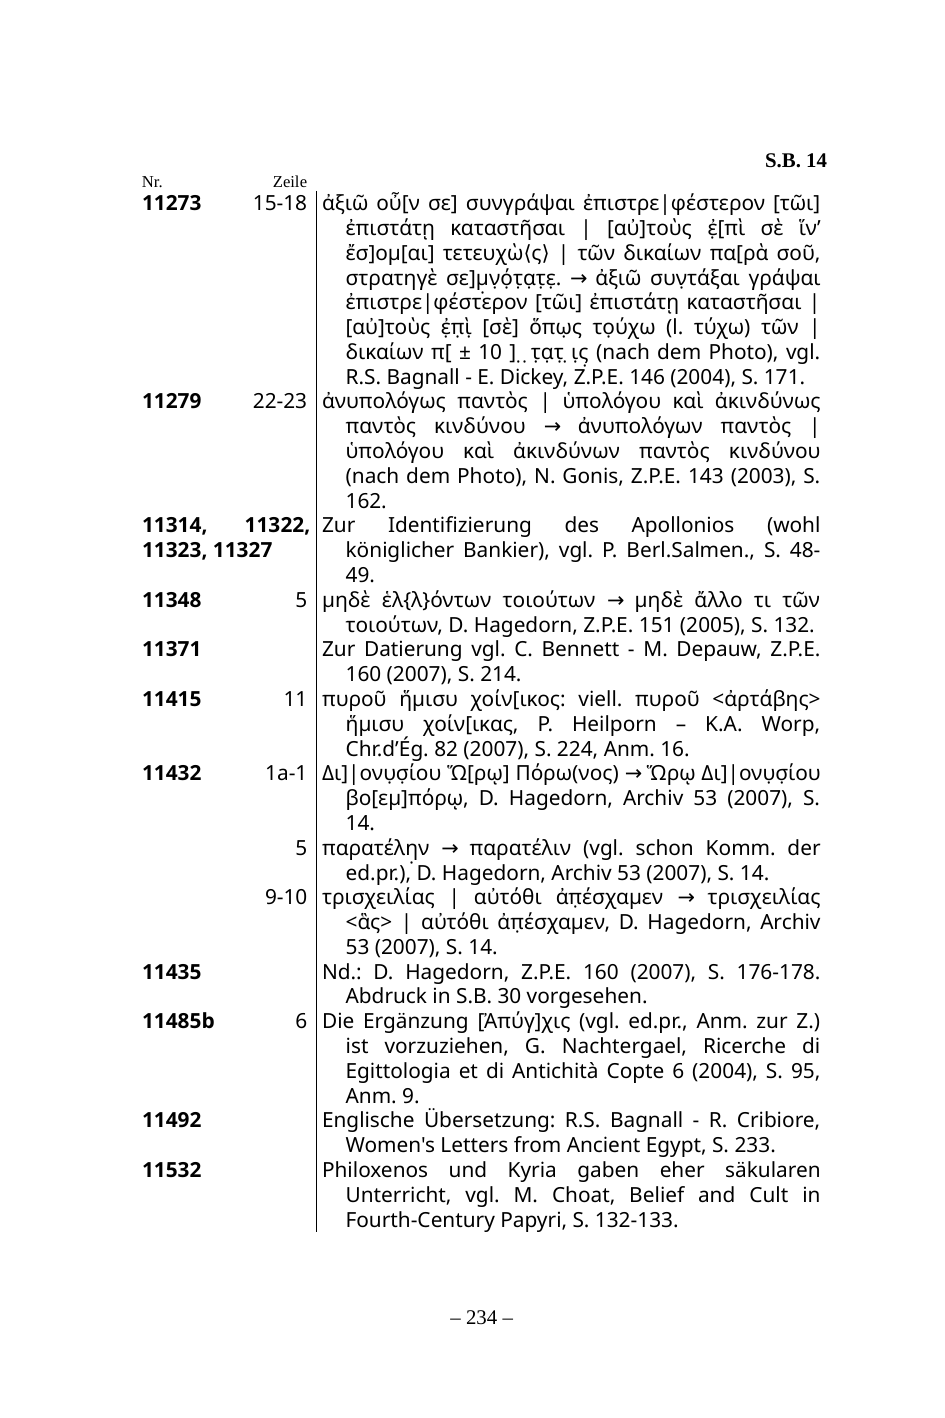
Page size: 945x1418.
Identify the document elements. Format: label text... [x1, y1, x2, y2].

table_cell 9-10 [224, 885, 316, 959]
table_cell 22-23 [224, 389, 316, 513]
table_cell ἀνυπολόγως παντὸς | ὑπολόγου καὶ ἀκινδύνως παντὸς κινδύνου → ἀνυπολόγων παντὸς | ὑπολόγου καὶ ἀκινδύνων παντὸς κινδύνου (nach dem Photo), N. Gonis, Z.P.E. 143 (2003), S. 162. [317, 389, 827, 513]
table_cell 11371 [136, 637, 316, 687]
table_cell 11273 [136, 191, 224, 389]
table_cell 15-18 [224, 191, 316, 389]
table_cell 11314, 11322, 11323, 11327 [136, 513, 316, 587]
table_cell μηδὲ ἑλ{λ}όντων τοιούτων → μηδὲ ἄλλο τι τῶν τοιούτων, D. Hagedorn, Z.P.E. 151 (2005), S. 132. [317, 588, 827, 637]
table_cell 6 [224, 1009, 316, 1108]
table_cell 11432 [136, 761, 224, 835]
table_cell 11485b [136, 1009, 224, 1108]
table_cell παρατέλη̣ν → παρατέλιν (vgl. schon Komm. der ed.pr.), D. Hagedorn, Archiv 53 (2007), S. 14. [317, 835, 827, 885]
table_cell Nd.: D. Hagedorn, Z.P.E. 160 (2007), S. 176-178. Abdruck in S.B. 30 vorgesehen. [317, 959, 827, 1009]
table_cell 11 [224, 687, 316, 761]
table_cell 1a-1 [224, 761, 316, 835]
table_cell 11279 [136, 389, 224, 513]
table_cell 11492 [136, 1108, 316, 1158]
table_cell 11348 [136, 588, 224, 637]
table_cell πυροῦ ἥμισυ χοίν[ικος: viell. πυροῦ <ἀρτάβης> ἥμισυ χοίν[ικας, P. Heilporn – K.A. Worp, Chr.d’Ég. 82 (2007), S. 224, Anm. 16. [317, 687, 827, 761]
table_cell 11415 [136, 687, 224, 761]
table_cell ἀξιῶ οὖ[ν σε] συνγράψαι ἐπιστρε|φέστερον [τῶι] ἐπιστάτῃ καταστῆσαι | [αὐ]τοὺς ἐ̣[πὶ σὲ ἵν’ ἔσ]ομ[αι] τετευχὼ⟨ς⟩ | τῶν δικαίων πα[ρὰ σοῦ, στρατηγὲ σε]μ̣ν̣ό̣τ̣α̣τ̣ε̣. → ἀξιῶ συν̣τάξαι γράψαι ἐπιστρε|φέστερον [τῶι] ἐπιστάτῃ καταστῆσαι | [αὐ]τοὺς ἐ̣π̣ὶ̣ [σὲ] ὅπω̣ς το̣ύχω (l. τύχω) τῶν | δικαίων π[ ± 10 ] ̣ ̣τ̣α̣τ̣ ̣ι̣ς̣ (nach dem Photo), vgl. R.S. Bagnall - E. Dickey, Z.P.E. 146 (2004), S. 171. [317, 191, 827, 389]
table_cell [136, 885, 224, 959]
table_cell 11532 [136, 1158, 316, 1232]
table_cell 5 [224, 835, 316, 885]
table_cell τρισχειλίας | αὐτόθι ἀπ̣έσχαμεν → τρισχειλίας <ἃς> | αὐτόθι ἀπ̣έσχαμεν, D. Hagedorn, Archiv 53 (2007), S. 14. [317, 885, 827, 959]
table_cell Englische Übersetzung: R.S. Bagnall - R. Cribiore, Women's Letters from Ancient Egypt, S. 233. [317, 1108, 827, 1158]
table_cell 11435 [136, 959, 316, 1009]
table_cell [136, 835, 224, 885]
table_cell Δι]|ονυ̣σ̣ίου Ὥ[ρῳ] Πόρω(νος) → Ὥρῳ Δι]|ονυ̣σ̣ίου βο[εμ]πόρῳ, D. Hagedorn, Archiv 53 (2007), S. 14. [317, 761, 827, 835]
table_cell Zur Datierung vgl. C. Bennett - M. Depauw, Z.P.E. 160 (2007), S. 214. [317, 637, 827, 687]
table_cell Die Ergänzung [Ἀπύγ]χις (vgl. ed.pr., Anm. zur Z.) ist vorzuziehen, G. Nachtergael, Ricerche di Egittologia et di Antichità Copte 6 (2004), S. 95, Anm. 9. [317, 1009, 827, 1108]
table_cell Philoxenos und Kyria gaben eher säkularen Unterricht, vgl. M. Choat, Belief and Cult in Fourth-Century Papyri, S. 132-133. [317, 1158, 827, 1232]
table_cell Zur Identifizierung des Apollonios (wohl königlicher Bankier), vgl. P. Berl.Salmen., S. 48-49. [317, 513, 827, 587]
table_cell 5 [224, 588, 316, 637]
